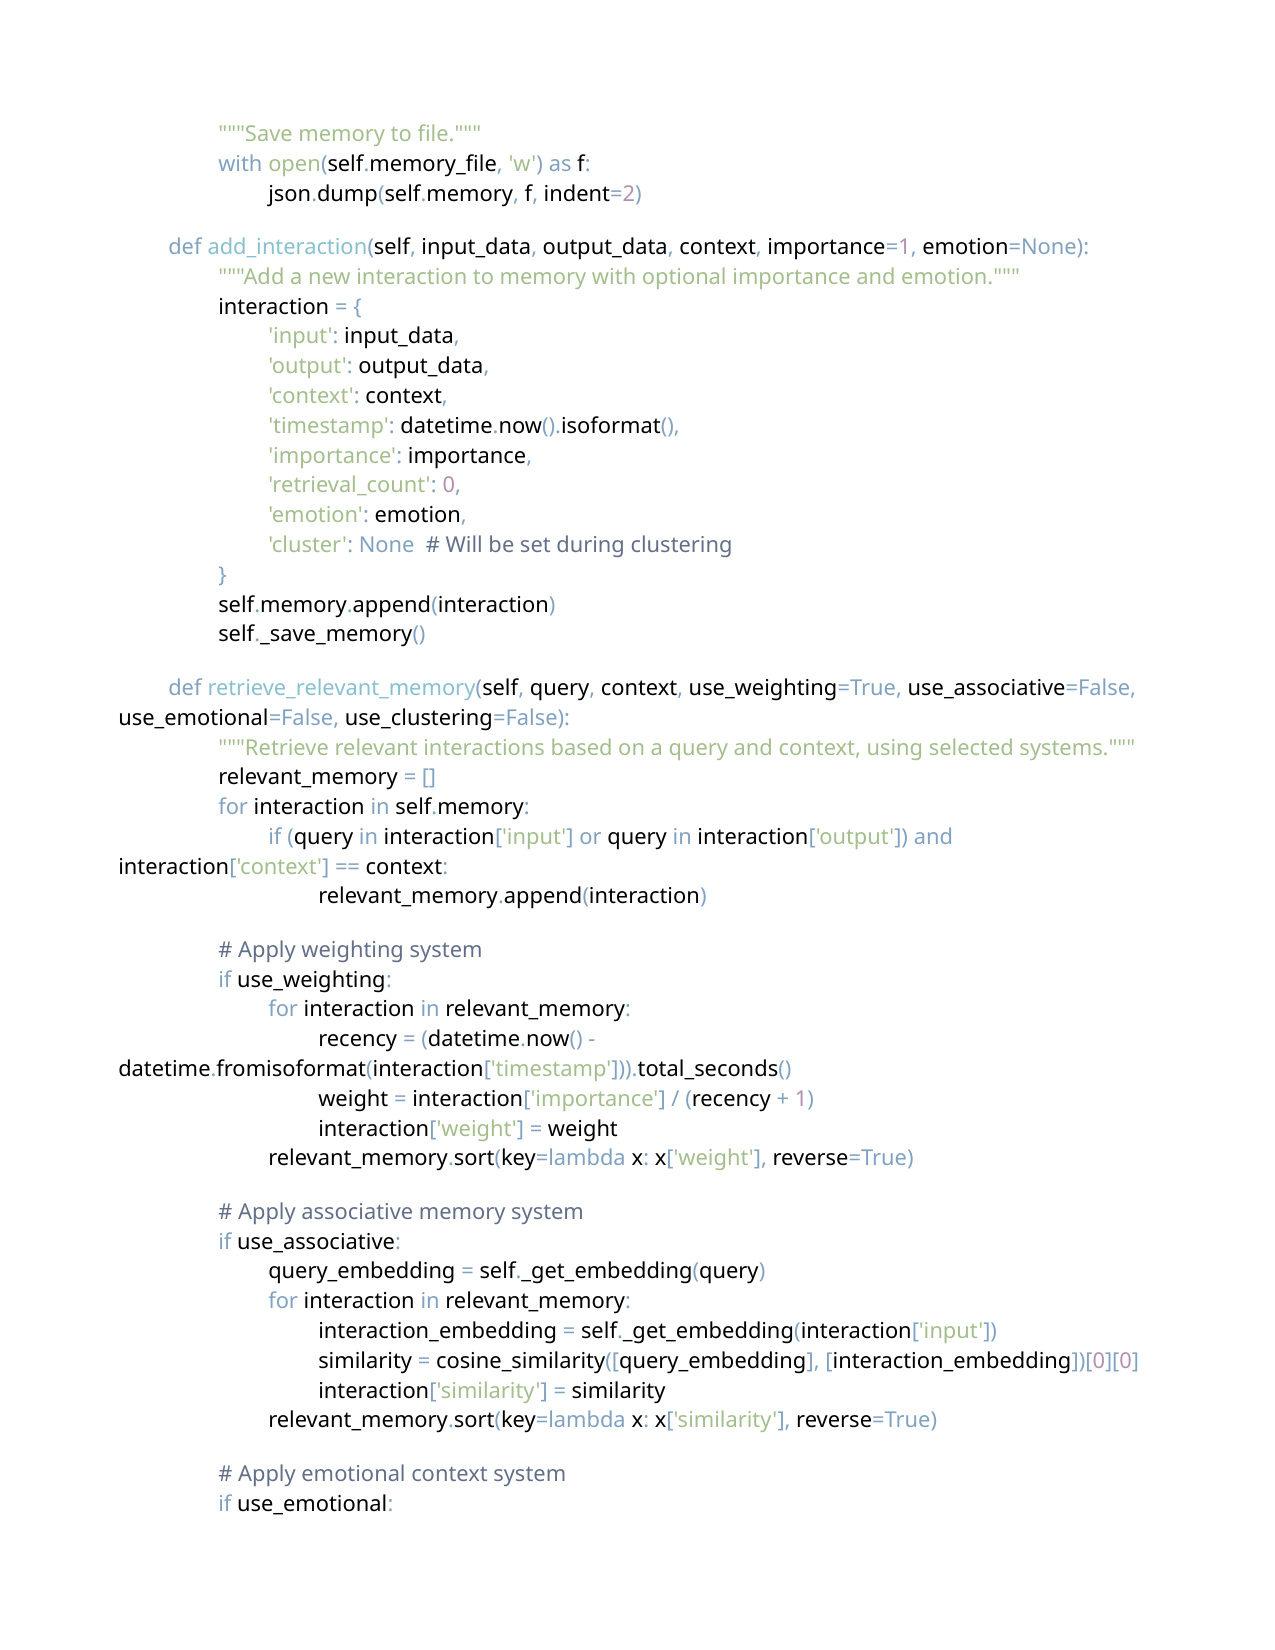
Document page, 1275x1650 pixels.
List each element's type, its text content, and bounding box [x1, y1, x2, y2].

text """Add a new interaction to memory with optional importance and emotion.""" [118, 261, 1157, 291]
text for interaction in relevant_memory: [118, 1285, 1157, 1315]
text for interaction in self.memory: [118, 791, 1157, 821]
text # Apply emotional context system [118, 1458, 1157, 1488]
text 'output': output_data, [118, 350, 1157, 380]
text } [118, 559, 1157, 589]
text relevant_memory.sort(key=lambda x: x['similarity'], reverse=True) [118, 1404, 1157, 1434]
text 'retrieval_count': 0, [118, 469, 1157, 499]
text 'input': input_data, [118, 321, 1157, 350]
text relevant_memory = [] [118, 761, 1157, 791]
text weight = interaction['importance'] / (recency + 1) [118, 1083, 1157, 1113]
text self._save_memory() [118, 618, 1157, 648]
text interaction_embedding = self._get_embedding(interaction['input']) [118, 1315, 1157, 1345]
text 'emotion': emotion, [118, 499, 1157, 529]
text if use_associative: [118, 1226, 1157, 1255]
text if use_emotional: [118, 1488, 1157, 1517]
text json.dump(self.memory, f, indent=2) [118, 178, 1157, 207]
text 'context': context, [118, 380, 1157, 410]
text 'cluster': None # Will be set during clustering [118, 529, 1157, 559]
text relevant_memory.sort(key=lambda x: x['weight'], reverse=True) [118, 1142, 1157, 1172]
text interaction['weight'] = weight [118, 1113, 1157, 1142]
text for interaction in relevant_memory: [118, 993, 1157, 1023]
text 'timestamp': datetime.now().isoformat(), [118, 410, 1157, 440]
text similarity = cosine_similarity([query_embedding], [interaction_embedding])[0][0] [118, 1345, 1157, 1374]
text self.memory.append(interaction) [118, 589, 1157, 618]
text """Retrieve relevant interactions based on a query and context, using selected systems.""" [118, 731, 1157, 761]
text interaction['similarity'] = similarity [118, 1374, 1157, 1404]
text # Apply weighting system [118, 934, 1157, 964]
text query_embedding = self._get_embedding(query) [118, 1255, 1157, 1285]
text if (query in interaction['input'] or query in interaction['output']) and interaction['context'] == context: [118, 821, 1157, 880]
text relevant_memory.append(interaction) [118, 880, 1157, 910]
text 'importance': importance, [118, 440, 1157, 469]
text interaction = { [118, 291, 1157, 321]
text with open(self.memory_file, 'w') as f: [118, 148, 1157, 178]
text recency = (datetime.now() - datetime.fromisoformat(interaction['timestamp'])).total_seconds() [118, 1023, 1157, 1083]
text if use_weighting: [118, 964, 1157, 993]
text """Save memory to file.""" [118, 118, 1157, 148]
text def retrieve_relevant_memory(self, query, context, use_weighting=True, use_associative=False, use_emotional=False, use_clustering=False): [118, 672, 1157, 731]
text # Apply associative memory system [118, 1196, 1157, 1226]
text def add_interaction(self, input_data, output_data, context, importance=1, emotion=None): [118, 231, 1157, 261]
